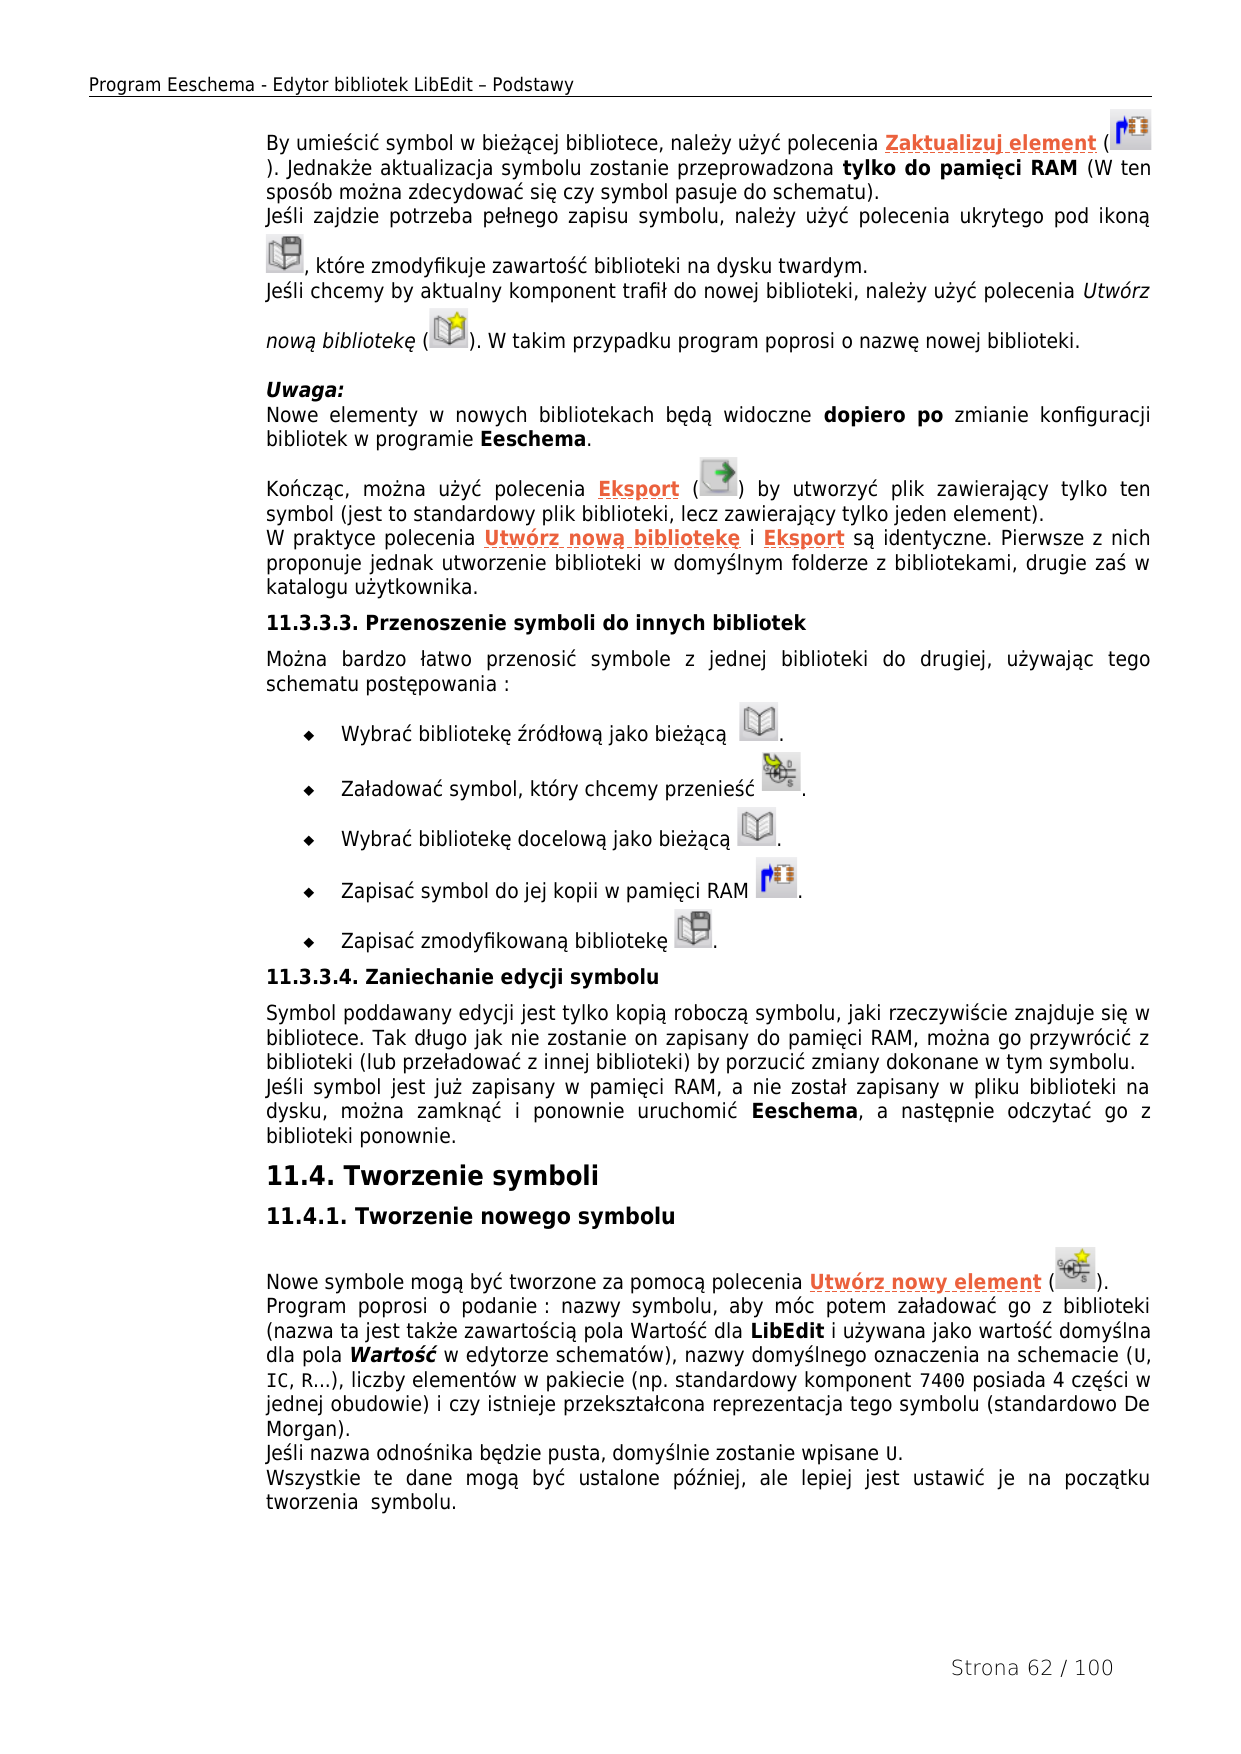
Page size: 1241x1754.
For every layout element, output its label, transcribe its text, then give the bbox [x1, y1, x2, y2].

picture [737, 807, 777, 846]
picture [761, 752, 801, 791]
text Jeśli nazwa odnośnika będzie pusta, domyślnie zostanie wpisane U. [266, 1441, 1152, 1465]
text Nowe elementy w nowych bibliotekach będą widoczne dopiero po zmianie konfiguracji bibliotek w programie Eeschema. [266, 403, 1152, 452]
subtitle Zaniechanie edycji symbolu [266, 965, 1152, 989]
list Załadować symbol, który chcemy przenieść . [303, 746, 1152, 802]
picture [1110, 109, 1152, 150]
subtitle Tworzenie nowego symbolu [266, 1203, 1152, 1230]
picture [755, 857, 798, 898]
text W praktyce polecenia Utwórz nową bibliotekę i Eksport są identyczne. Pierwsze z nich proponuje jednak utworzenie biblioteki w domyślnym folderze z bibliotekami, drugie zaś w katalogu użytkownika. [266, 526, 1152, 599]
text Jeśli zajdzie potrzeba pełnego zapisu symbolu, należy użyć polecenia ukrytego pod ikoną , które zmodyfikuje zawartość biblioteki na dysku twardym. [266, 204, 1152, 278]
picture [674, 909, 713, 948]
text Jeśli chcemy by aktualny komponent trafił do nowej biblioteki, należy użyć polecenia Utwórz nową bibliotekę (). W takim przypadku program poprosi o nazwę nowej biblioteki. [266, 278, 1152, 354]
list Zapisać symbol do jej kopii w pamięci RAM . [303, 852, 1152, 904]
picture [265, 234, 304, 273]
list Wybrać bibliotekę źródłową jako bieżącą . [303, 696, 1152, 746]
picture [699, 457, 738, 496]
list Zapisać zmodyfikowaną bibliotekę . [303, 904, 1152, 953]
text By umieścić symbol w bieżącej bibliotece, należy użyć polecenia Zaktualizuj element (). Jednakże aktualizacja symbolu zostanie przeprowadzona tylko do pamięci RAM (W ten sposób można zdecydować się czy symbol pasuje do schematu). [266, 103, 1152, 204]
subtitle Tworzenie symboli [266, 1160, 1152, 1191]
subtitle Przenoszenie symboli do innych bibliotek [266, 611, 1152, 636]
text Kończąc, można użyć polecenia Eksport () by utworzyć plik zawierający tylko ten symbol (jest to standardowy plik biblioteki, lecz zawierający tylko jeden element). [266, 452, 1152, 526]
text Jeśli symbol jest już zapisany w pamięci RAM, a nie został zapisany w pliku biblioteki na dysku, można zamknąć i ponownie uruchomić Eeschema, a następnie odczytać go z biblioteki ponownie. [266, 1075, 1152, 1148]
text Nowe symbole mogą być tworzone za pomocą polecenia Utwórz nowy element (). [266, 1242, 1152, 1294]
text Można bardzo łatwo przenosić symbole z jednej biblioteki do drugiej, używając tego schematu postępowania : [266, 647, 1152, 696]
picture [739, 702, 779, 741]
text Wszystkie te dane mogą być ustalone później, ale lepiej jest ustawić je na początku tworzenia symbolu. [266, 1465, 1152, 1514]
picture [429, 308, 469, 348]
text Program poprosi o podanie : nazwy symbolu, aby móc potem załadować go z biblioteki (nazwa ta jest także zawartością pola Wartość dla LibEdit i używana jako wartość domyślna dla pola Wartość w edytorze schematów), nazwy domyślnego oznaczenia na schemacie (U, IC, R...), liczby elementów w pakiecie (np. standardowy komponent 7400 posiada 4 części w jednej obudowie) i czy istnieje przekształcona reprezentacja tego symbolu (standardowo De Morgan). [266, 1294, 1152, 1441]
text Uwaga: [266, 378, 1152, 403]
text Symbol poddawany edycji jest tylko kopią roboczą symbolu, jaki rzeczywiście znajduje się w bibliotece. Tak długo jak nie zostanie on zapisany do pamięci RAM, można go przywrócić z biblioteki (lub przeładować z innej biblioteki) by porzucić zmiany dokonane w tym symbolu. [266, 1001, 1152, 1075]
picture [1055, 1247, 1096, 1289]
list Wybrać bibliotekę docelową jako bieżącą . [303, 802, 1152, 852]
